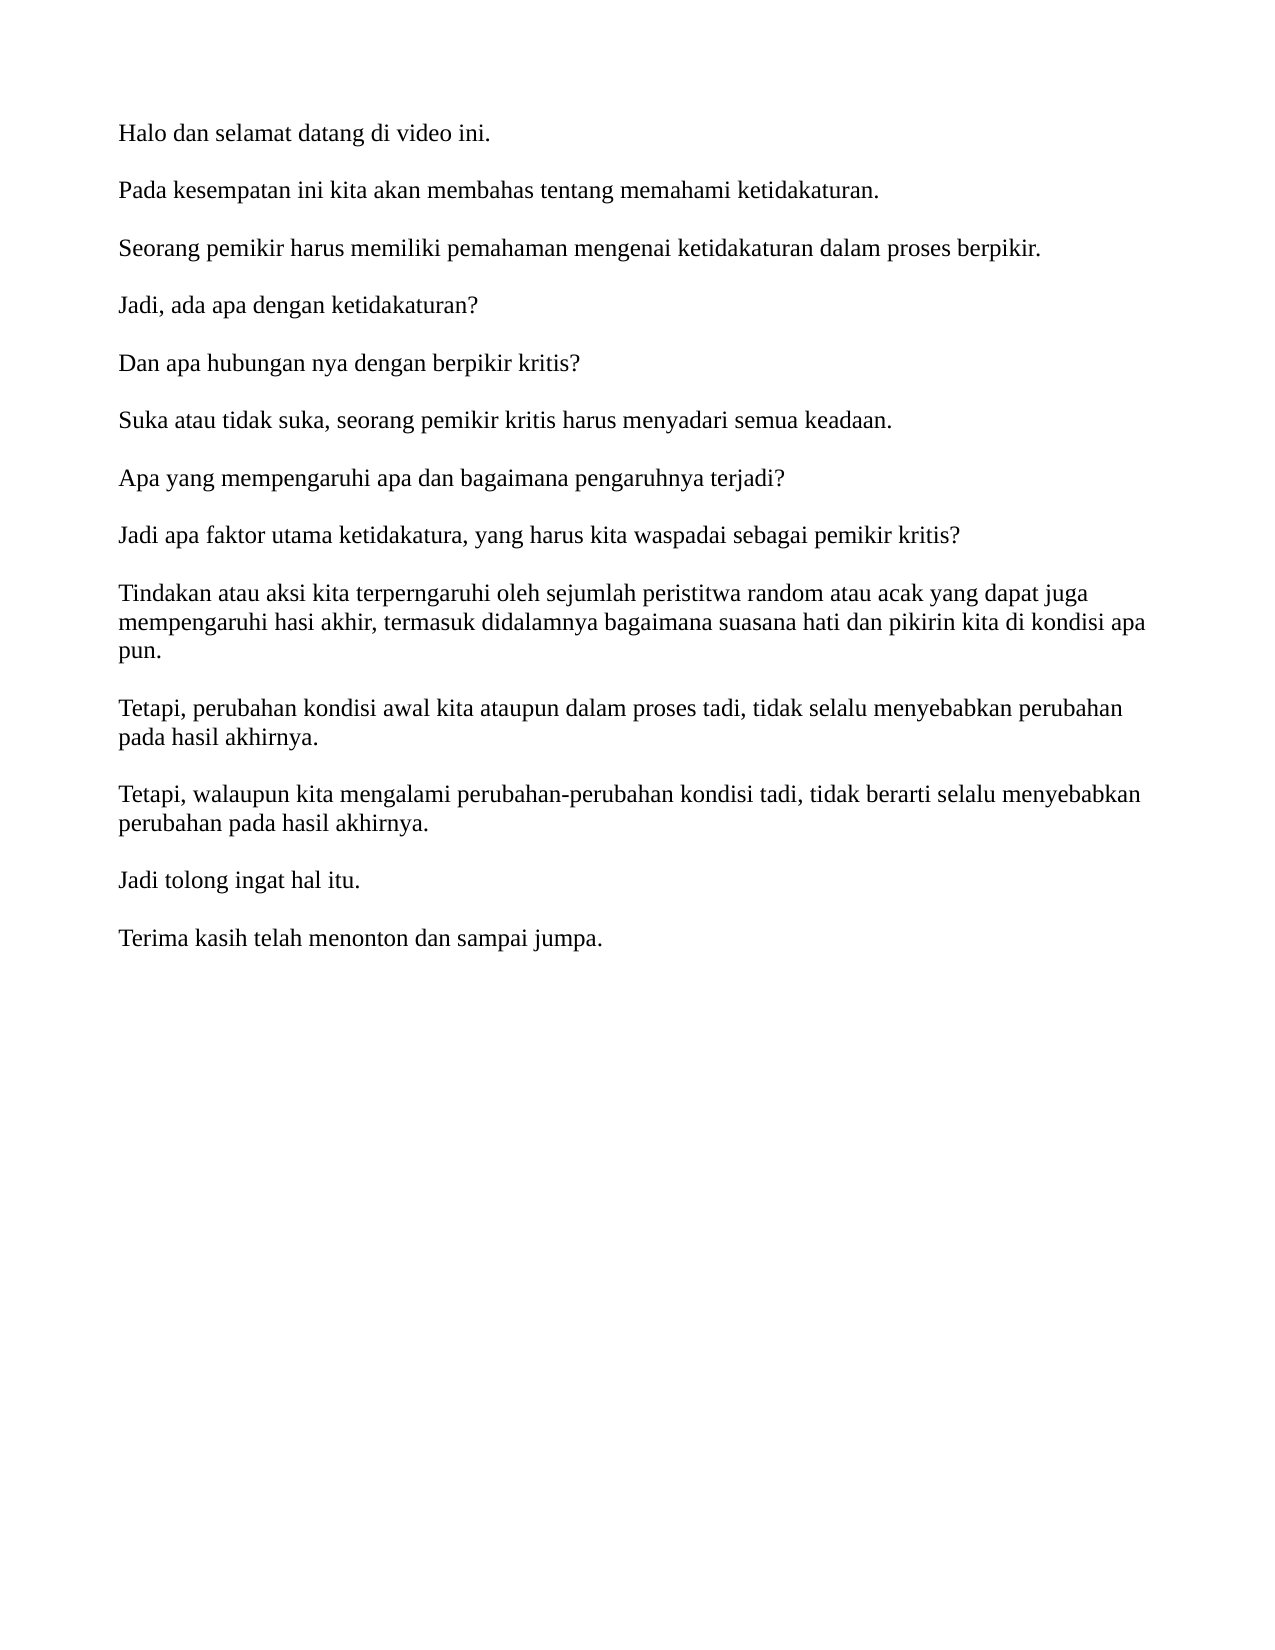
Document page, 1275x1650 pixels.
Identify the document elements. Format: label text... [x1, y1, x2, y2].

text Halo dan selamat datang di video ini. [118, 118, 1157, 147]
text Tindakan atau aksi kita terperngaruhi oleh sejumlah peristitwa random atau acak yang dapat juga mempengaruhi hasi akhir, termasuk didalamnya bagaimana suasana hati dan pikirin kita di kondisi apa pun. [118, 578, 1157, 664]
text Jadi, ada apa dengan ketidakaturan? [118, 291, 1157, 319]
text Jadi apa faktor utama ketidakatura, yang harus kita waspadai sebagai pemikir kritis? [118, 521, 1157, 549]
text Apa yang mempengaruhi apa dan bagaimana pengaruhnya terjadi? [118, 463, 1157, 492]
text Pada kesempatan ini kita akan membahas tentang memahami ketidakaturan. [118, 176, 1157, 204]
text Seorang pemikir harus memiliki pemahaman mengenai ketidakaturan dalam proses berpikir. [118, 233, 1157, 262]
text Jadi tolong ingat hal itu. [118, 866, 1157, 894]
text Tetapi, perubahan kondisi awal kita ataupun dalam proses tadi, tidak selalu menyebabkan perubahan pada hasil akhirnya. [118, 693, 1157, 751]
text Tetapi, walaupun kita mengalami perubahan-perubahan kondisi tadi, tidak berarti selalu menyebabkan perubahan pada hasil akhirnya. [118, 779, 1157, 837]
text Terima kasih telah menonton dan sampai jumpa. [118, 923, 1157, 952]
text Dan apa hubungan nya dengan berpikir kritis? [118, 348, 1157, 377]
text Suka atau tidak suka, seorang pemikir kritis harus menyadari semua keadaan. [118, 406, 1157, 434]
